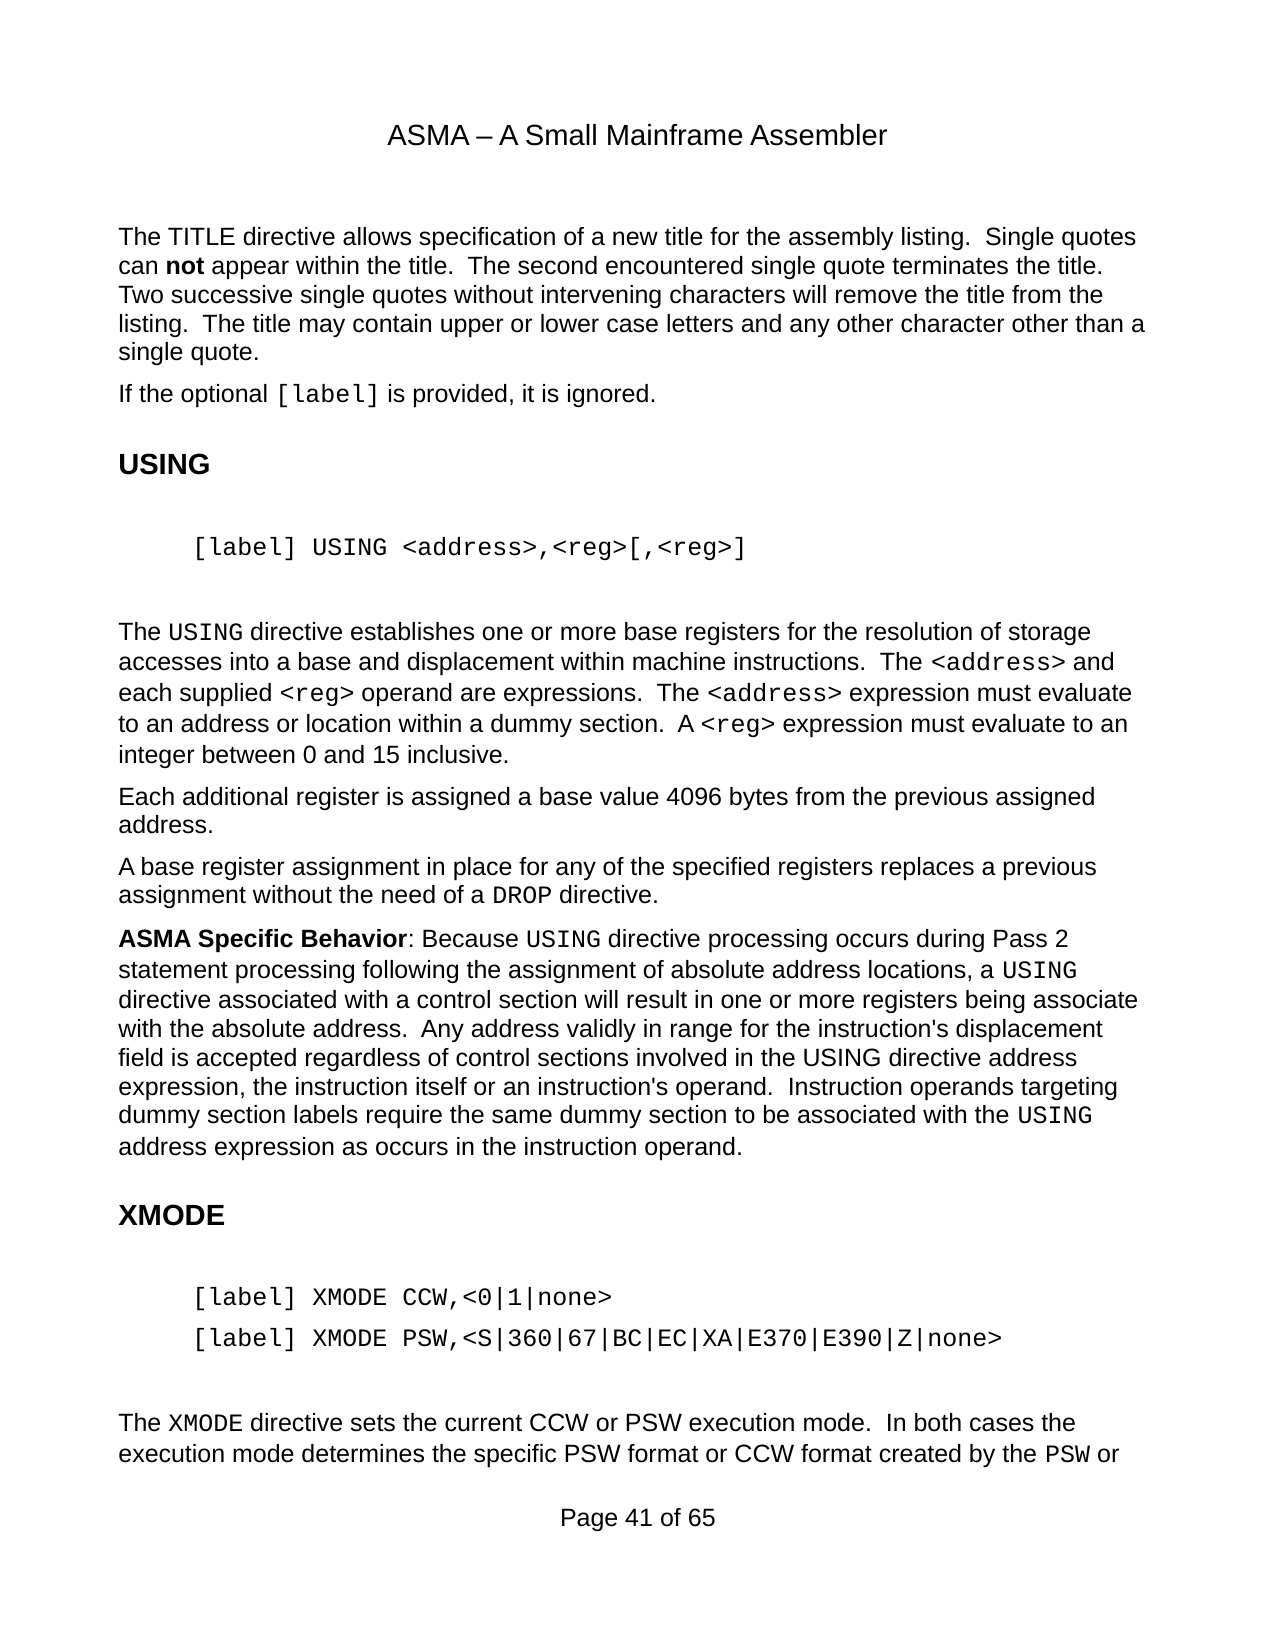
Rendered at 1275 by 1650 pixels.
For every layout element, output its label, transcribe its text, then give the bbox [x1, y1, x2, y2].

text Each additional register is assigned a base value 4096 bytes from the previous assigned address. [118, 781, 1157, 839]
subtitle USING [118, 447, 1157, 481]
text [label] XMODE CCW,<0|1|none> [192, 1285, 1157, 1313]
text [label] USING <address>,<reg>[,<reg>] [192, 534, 1157, 563]
text If the optional [label] is provided, it is ignored. [118, 379, 1157, 409]
text The USING directive establishes one or more base registers for the resolution of storage accesses into a base and displacement within machine instructions. The <address> and each supplied <reg> operand are expressions. The <address> expression must evaluate to an address or location within a dummy section. A <reg> expression must evaluate to an integer between 0 and 15 inclusive. [118, 616, 1157, 769]
text The XMODE directive sets the current CCW or PSW execution mode. In both cases the execution mode determines the specific PSW format or CCW format created by the PSW or [118, 1408, 1157, 1470]
subtitle XMODE [118, 1198, 1157, 1231]
text ASMA Specific Behavior: Because USING directive processing occurs during Pass 2 statement processing following the assignment of absolute address locations, a USING directive associated with a control section will result in one or more registers being associate with the absolute address. Any address validly in range for the instruction's displacement field is accepted regardless of control sections involved in the USING directive address expression, the instruction itself or an instruction's operand. Instruction operands targeting dummy section labels require the same dummy section to be associated with the USING address expression as occurs in the instruction operand. [118, 924, 1157, 1160]
text [label] XMODE PSW,<S|360|67|BC|EC|XA|E370|E390|Z|none> [192, 1326, 1157, 1354]
text A base register assignment in place for any of the specified registers replaces a previous assignment without the need of a DROP directive. [118, 851, 1157, 911]
text The TITLE directive allows specification of a new title for the assembly listing. Single quotes can not appear within the title. The second encountered single quote terminates the title. Two successive single quotes without intervening characters will remove the title from the listing. The title may contain upper or lower case letters and any other character other than a single quote. [118, 222, 1157, 366]
